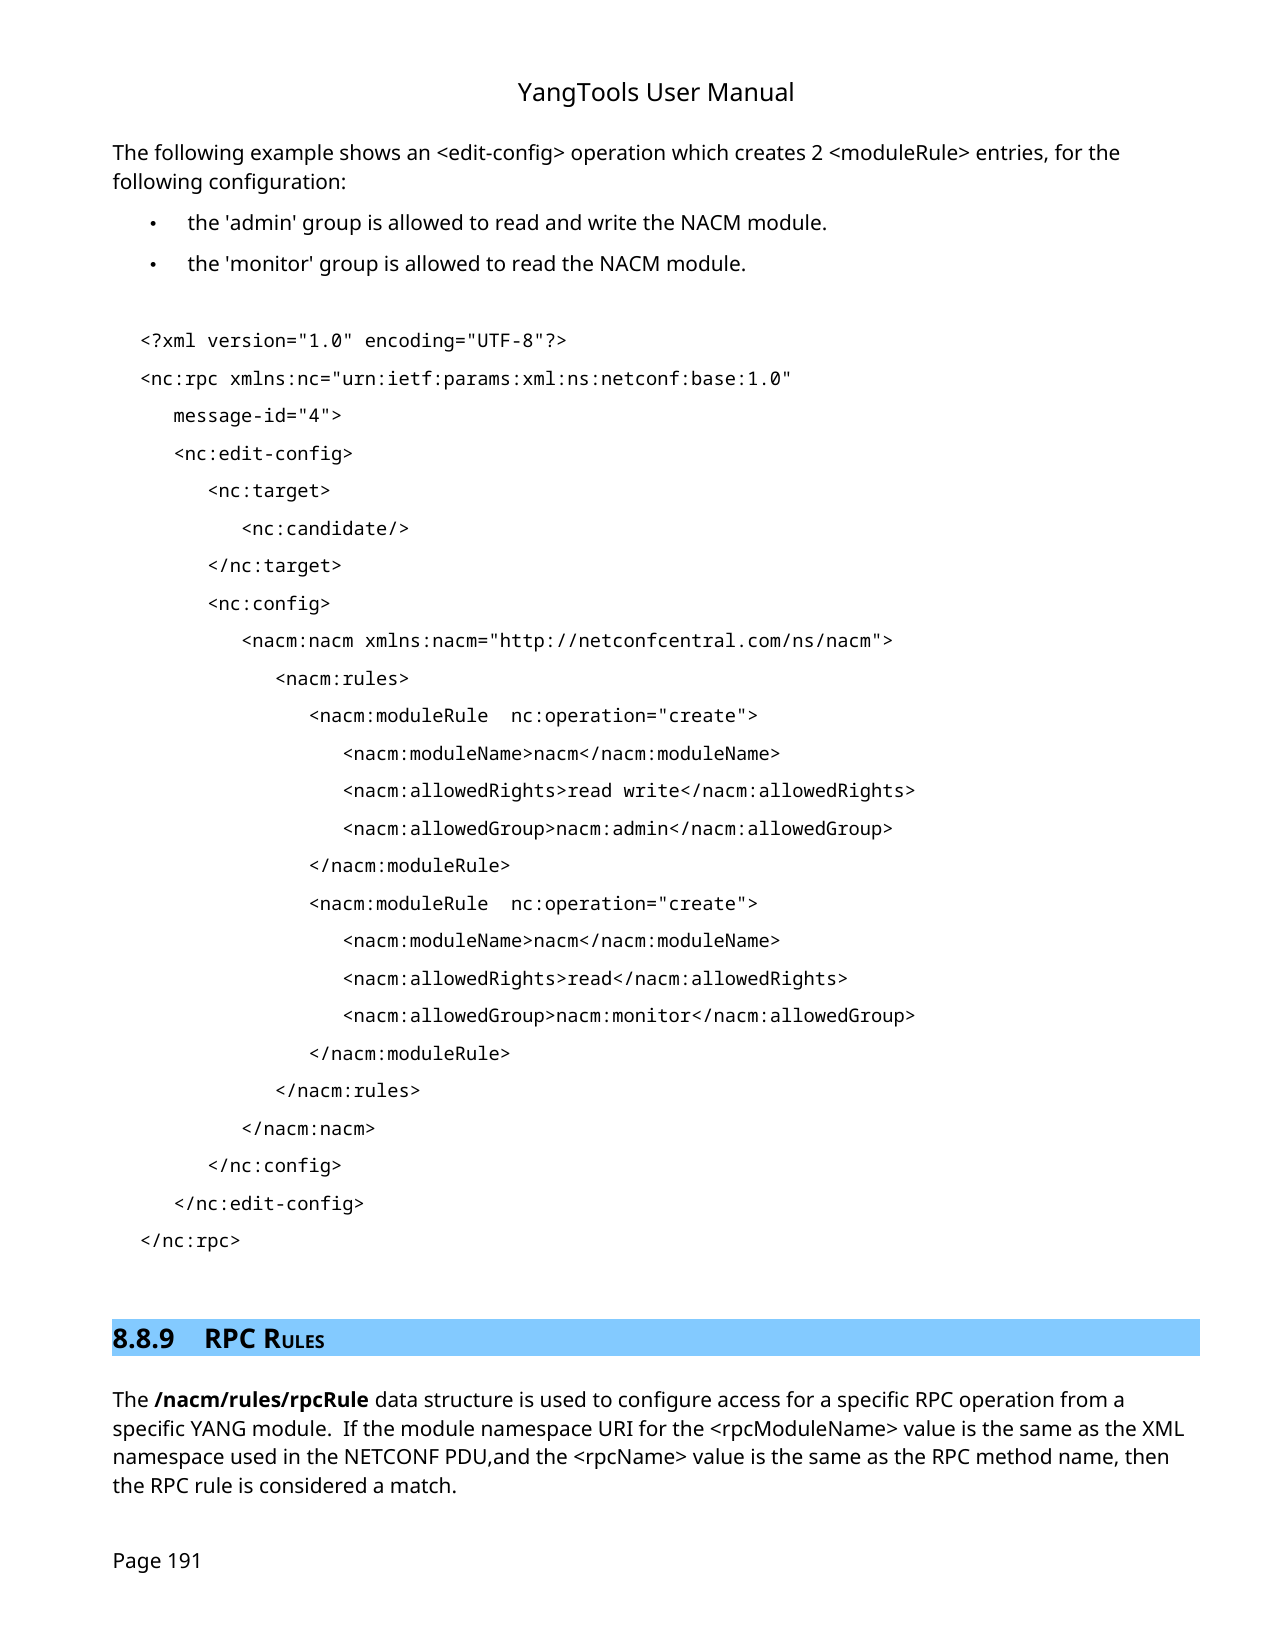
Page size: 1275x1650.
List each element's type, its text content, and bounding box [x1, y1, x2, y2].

text <nc:rpc xmlns:nc="urn:ietf:params:xml:ns:netconf:base:1.0" [139, 365, 1200, 390]
subtitle RPC Rules [112, 1319, 1200, 1356]
text <nc:edit-config> [139, 440, 1200, 465]
list the 'monitor' group is allowed to read the NACM module. [150, 249, 1200, 277]
text </nc:rpc> [139, 1227, 1200, 1253]
text </nacm:moduleRule> [139, 852, 1200, 878]
text <nacm:moduleName>nacm</nacm:moduleName> [139, 740, 1200, 765]
text <nacm:allowedGroup>nacm:monitor</nacm:allowedGroup> [139, 1002, 1200, 1028]
text <nacm:moduleRule nc:operation="create"> [139, 890, 1200, 915]
text <nacm:moduleName>nacm</nacm:moduleName> [139, 927, 1200, 953]
text The following example shows an <edit-config> operation which creates 2 <moduleRule> entries, for the following configuration: [112, 138, 1200, 195]
text <nc:target> [139, 477, 1200, 503]
text <nc:candidate/> [139, 515, 1200, 540]
text <nc:config> [139, 590, 1200, 615]
text <nacm:allowedRights>read</nacm:allowedRights> [139, 965, 1200, 990]
text </nc:target> [139, 552, 1200, 578]
text message-id="4"> [139, 402, 1200, 428]
text The /nacm/rules/rpcRule data structure is used to configure access for a specific RPC operation from a specific YANG module. If the module namespace URI for the <rpcModuleName> value is the same as the XML namespace used in the NETCONF PDU,and the <rpcName> value is the same as the RPC method name, then the RPC rule is considered a match. [112, 1386, 1200, 1499]
text </nacm:nacm> [139, 1115, 1200, 1140]
text <nacm:rules> [139, 665, 1200, 690]
text <?xml version="1.0" encoding="UTF-8"?> [139, 327, 1200, 353]
text <nacm:nacm xmlns:nacm="http://netconfcentral.com/ns/nacm"> [139, 627, 1200, 653]
text </nacm:moduleRule> [139, 1040, 1200, 1065]
text </nc:edit-config> [139, 1190, 1200, 1215]
text <nacm:allowedGroup>nacm:admin</nacm:allowedGroup> [139, 815, 1200, 840]
text </nacm:rules> [139, 1077, 1200, 1103]
text <nacm:moduleRule nc:operation="create"> [139, 702, 1200, 728]
list the 'admin' group is allowed to read and write the NACM module. [150, 208, 1200, 236]
text </nc:config> [139, 1152, 1200, 1178]
text <nacm:allowedRights>read write</nacm:allowedRights> [139, 777, 1200, 803]
